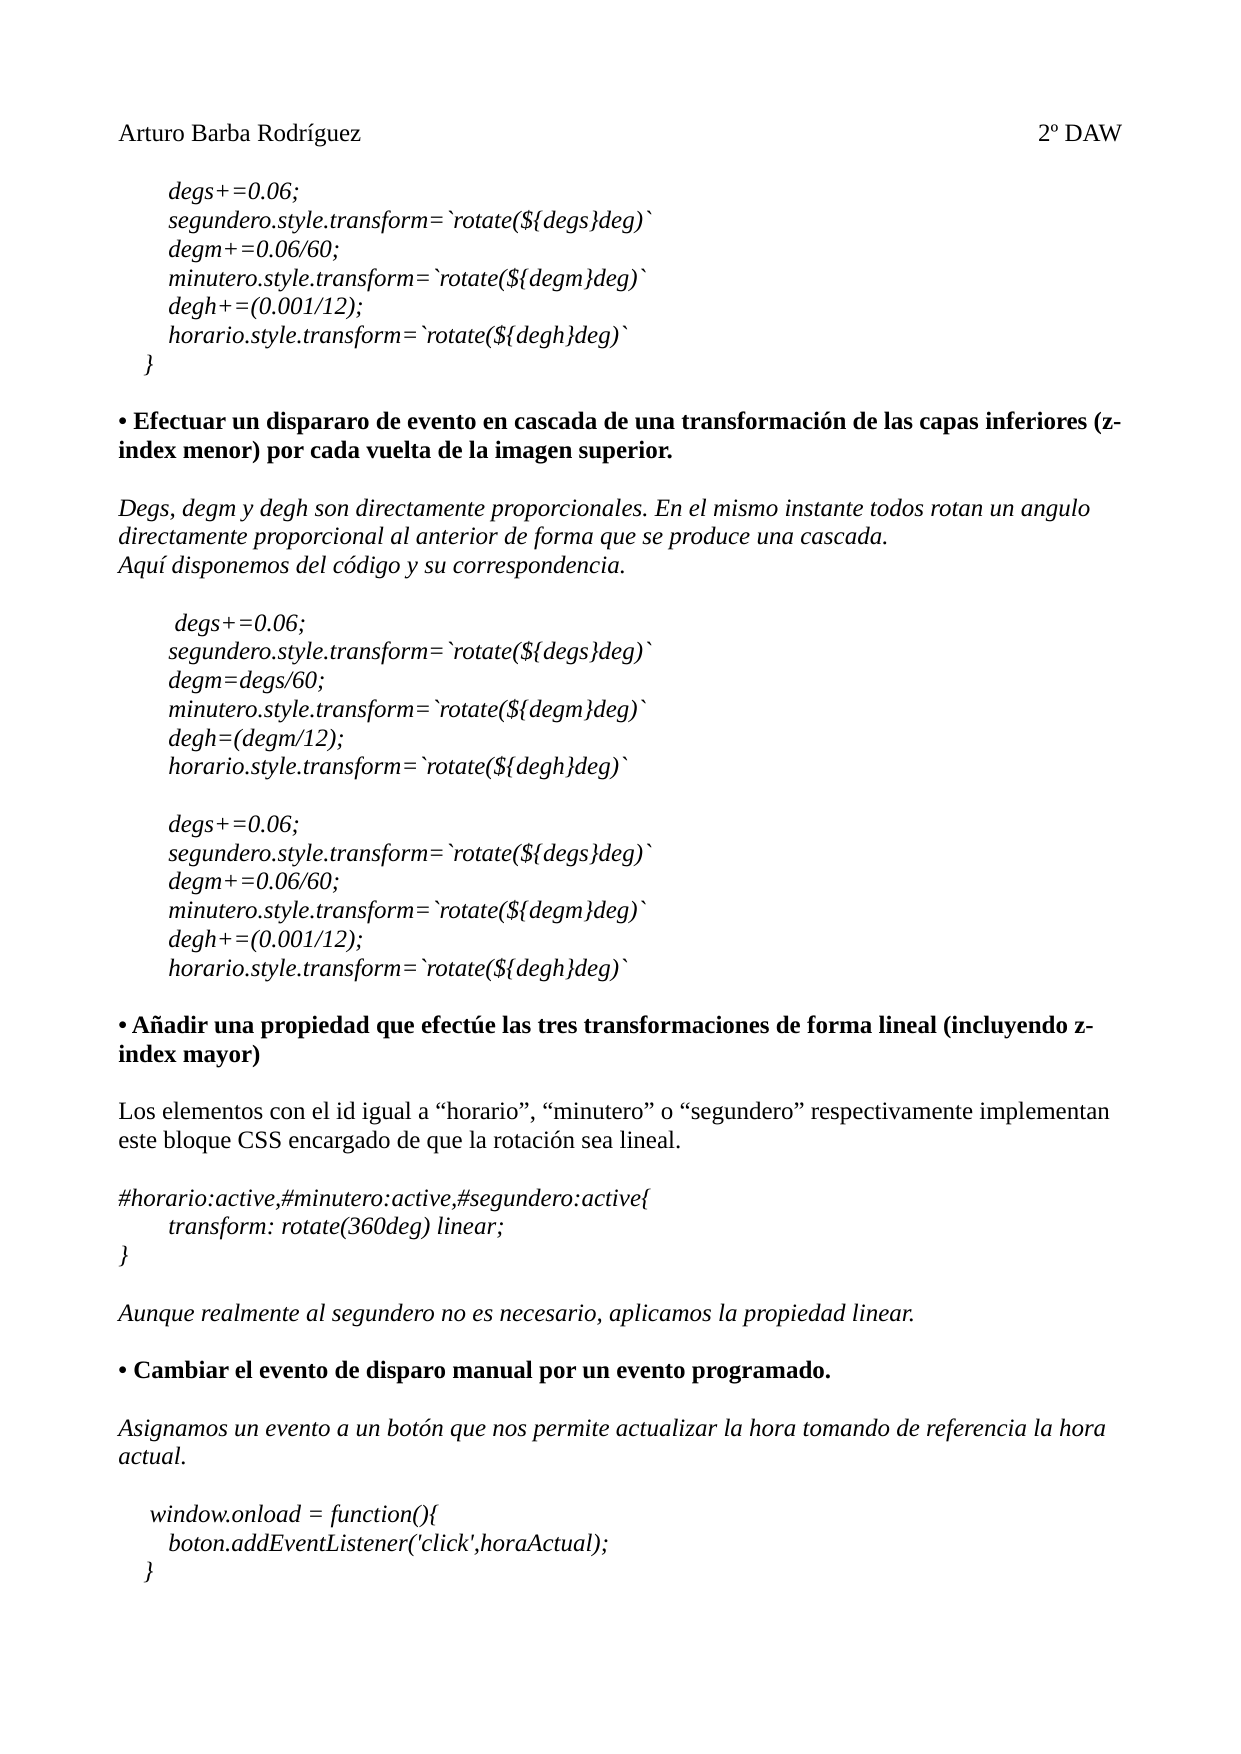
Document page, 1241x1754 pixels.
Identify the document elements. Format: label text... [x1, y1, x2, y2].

text degs+=0.06; [118, 608, 1122, 636]
text degh+=(0.001/12); [118, 291, 1122, 320]
text degm=degs/60; [118, 665, 1122, 694]
text } [118, 1240, 1122, 1269]
text horario.style.transform=`rotate(${degh}deg)` [118, 953, 1122, 981]
text Degs, degm y degh son directamente proporcionales. En el mismo instante todos rotan un angulo directamente proporcional al anterior de forma que se produce una cascada. [118, 493, 1122, 550]
text segundero.style.transform=`rotate(${degs}deg)` [118, 205, 1122, 234]
text • Añadir una propiedad que efectúe las tres transformaciones de forma lineal (incluyendo z-index mayor) [118, 1010, 1122, 1068]
text degs+=0.06; [118, 809, 1122, 838]
text } [118, 349, 1122, 378]
text Aquí disponemos del código y su correspondencia. [118, 550, 1122, 579]
text Aunque realmente al segundero no es necesario, aplicamos la propiedad linear. [118, 1298, 1122, 1326]
text boton.addEventListener('click',horaActual); [118, 1528, 1122, 1556]
text degm+=0.06/60; [118, 866, 1122, 895]
text degh=(degm/12); [118, 723, 1122, 751]
text degs+=0.06; [118, 176, 1122, 205]
text degm+=0.06/60; [118, 234, 1122, 263]
text window.onload = function(){ [118, 1499, 1122, 1528]
text segundero.style.transform=`rotate(${degs}deg)` [118, 838, 1122, 866]
text transform: rotate(360deg) linear; [118, 1211, 1122, 1240]
text horario.style.transform=`rotate(${degh}deg)` [118, 320, 1122, 349]
text degh+=(0.001/12); [118, 924, 1122, 953]
text segundero.style.transform=`rotate(${degs}deg)` [118, 636, 1122, 665]
text • Cambiar el evento de disparo manual por un evento programado. [118, 1355, 1122, 1384]
text minutero.style.transform=`rotate(${degm}deg)` [118, 895, 1122, 924]
text minutero.style.transform=`rotate(${degm}deg)` [118, 694, 1122, 723]
text #horario:active,#minutero:active,#segundero:active{ [118, 1183, 1122, 1211]
text Asignamos un evento a un botón que nos permite actualizar la hora tomando de referencia la hora actual. [118, 1413, 1122, 1470]
text } [118, 1556, 1122, 1585]
text index menor) por cada vuelta de la imagen superior. [118, 435, 1122, 464]
text minutero.style.transform=`rotate(${degm}deg)` [118, 263, 1122, 291]
text • Efectuar un dispararo de evento en cascada de una transformación de las capas inferiores (z- [118, 406, 1122, 435]
text horario.style.transform=`rotate(${degh}deg)` [118, 751, 1122, 780]
text Los elementos con el id igual a “horario”, “minutero” o “segundero” respectivamente implementan este bloque CSS encargado de que la rotación sea lineal. [118, 1096, 1122, 1154]
